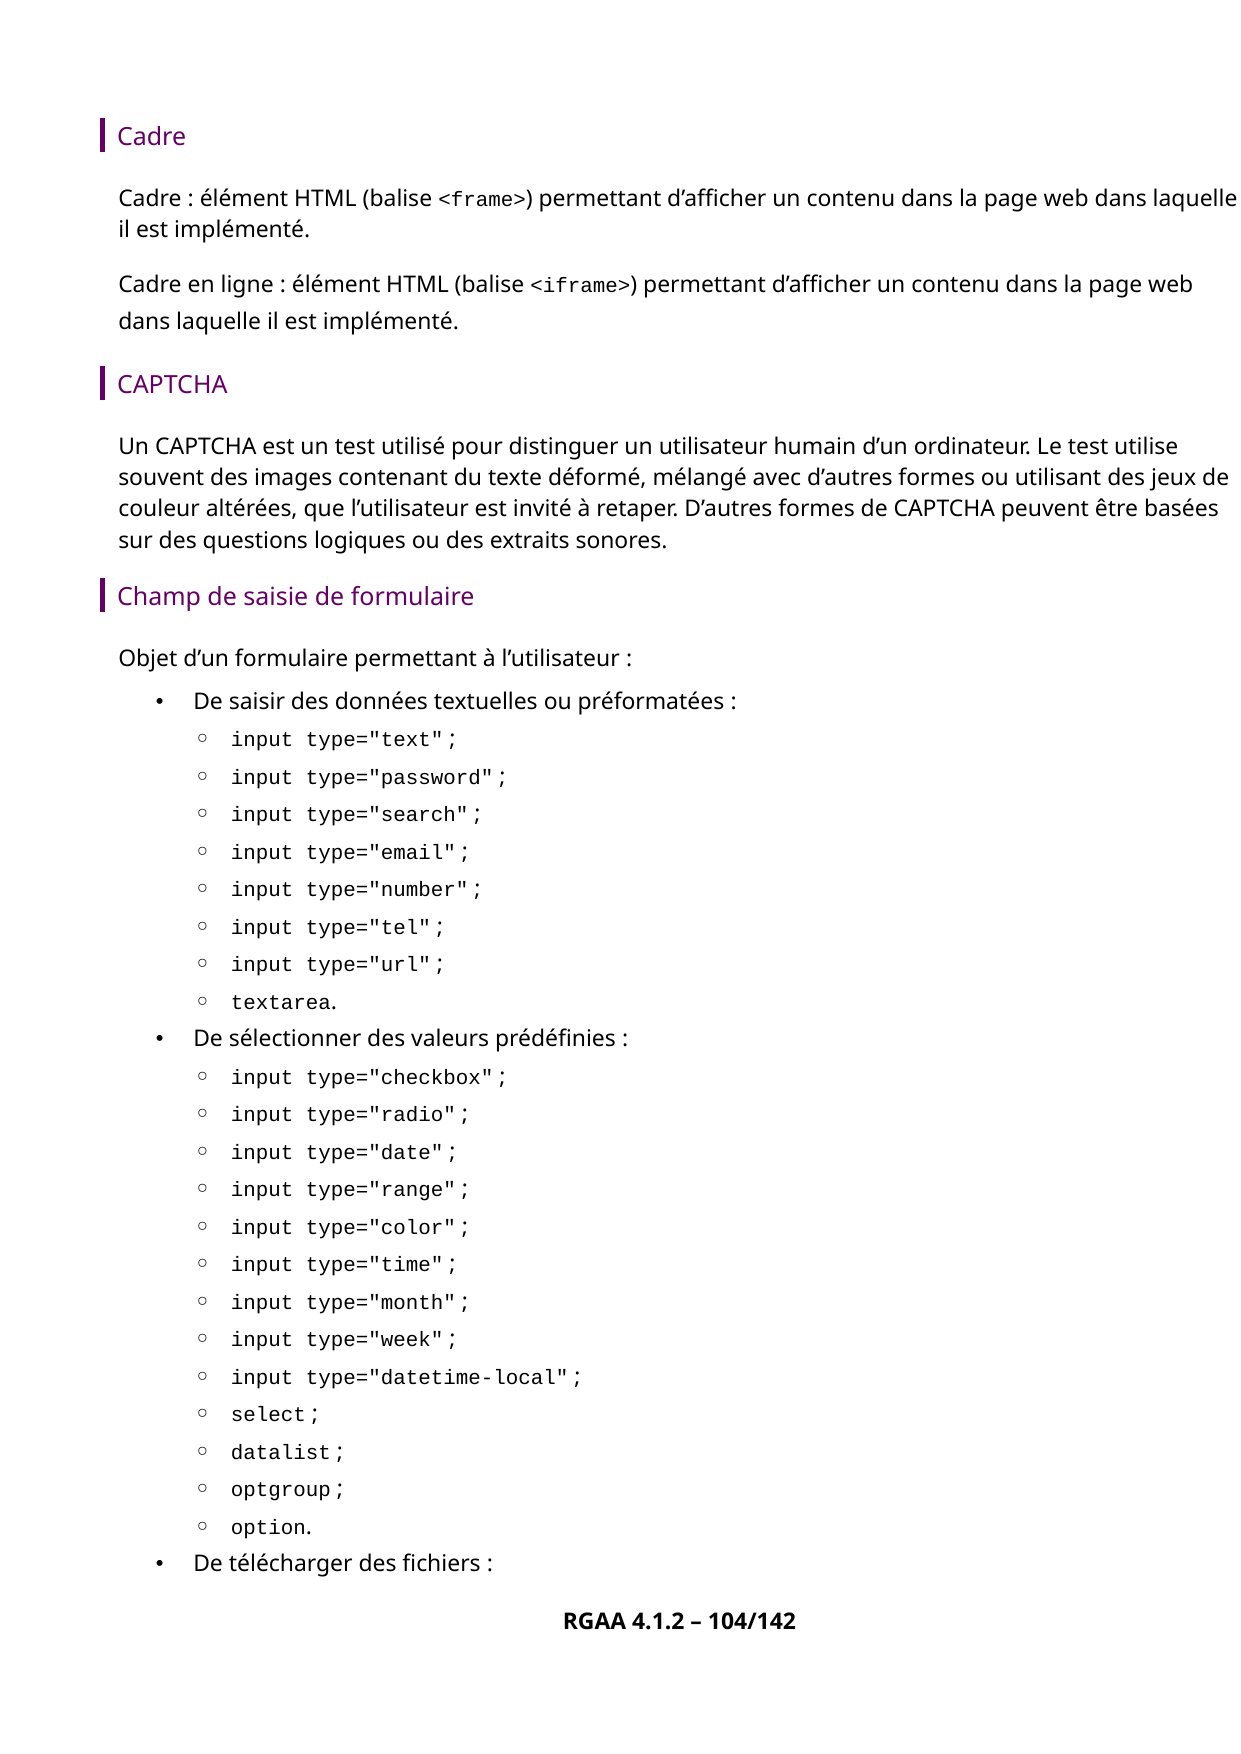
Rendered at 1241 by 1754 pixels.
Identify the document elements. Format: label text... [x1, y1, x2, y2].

list option. [193, 1510, 1240, 1541]
list input type="checkbox" ; [193, 1060, 1240, 1091]
list input type="search" ; [193, 797, 1240, 829]
list input type="month" ; [193, 1285, 1240, 1316]
subtitle Champ de saisie de formulaire [105, 578, 1240, 612]
list input type="week" ; [193, 1322, 1240, 1354]
list input type="text" ; [193, 722, 1240, 754]
list input type="tel" ; [193, 910, 1240, 941]
list input type="datetime-local" ; [193, 1360, 1240, 1391]
list optgroup ; [193, 1472, 1240, 1504]
text Cadre en ligne : élément HTML (balise <iframe>) permettant d’afficher un contenu dans la page web dans laquelle il est implémenté. [118, 268, 1240, 336]
text Un CAPTCHA est un test utilisé pour distinguer un utilisateur humain d’un ordinateur. Le test utilise souvent des images contenant du texte déformé, mélangé avec d’autres formes ou utilisant des jeux de couleur altérées, que l’utilisateur est invité à retaper. D’autres formes de CAPTCHA peuvent être basées sur des questions logiques ou des extraits sonores. [118, 430, 1240, 555]
list select ; [193, 1397, 1240, 1429]
list input type="color" ; [193, 1210, 1240, 1241]
list input type="number" ; [193, 872, 1240, 904]
list input type="range" ; [193, 1172, 1240, 1204]
subtitle Cadre [105, 118, 1240, 152]
text Cadre : élément HTML (balise <frame>) permettant d’afficher un contenu dans la page web dans laquelle il est implémenté. [118, 182, 1240, 244]
text Objet d’un formulaire permettant à l’utilisateur : [118, 642, 1240, 673]
list De saisir des données textuelles ou préformatées : [156, 685, 1240, 716]
list input type="radio" ; [193, 1097, 1240, 1129]
list De télécharger des fichiers : [156, 1547, 1240, 1579]
list textarea. [193, 985, 1240, 1016]
list input type="time" ; [193, 1247, 1240, 1279]
list De sélectionner des valeurs prédéfinies : [156, 1022, 1240, 1054]
list datalist ; [193, 1435, 1240, 1466]
list input type="password" ; [193, 760, 1240, 791]
list input type="url" ; [193, 947, 1240, 979]
list input type="email" ; [193, 835, 1240, 866]
list input type="date" ; [193, 1135, 1240, 1166]
subtitle CAPTCHA [105, 366, 1240, 400]
